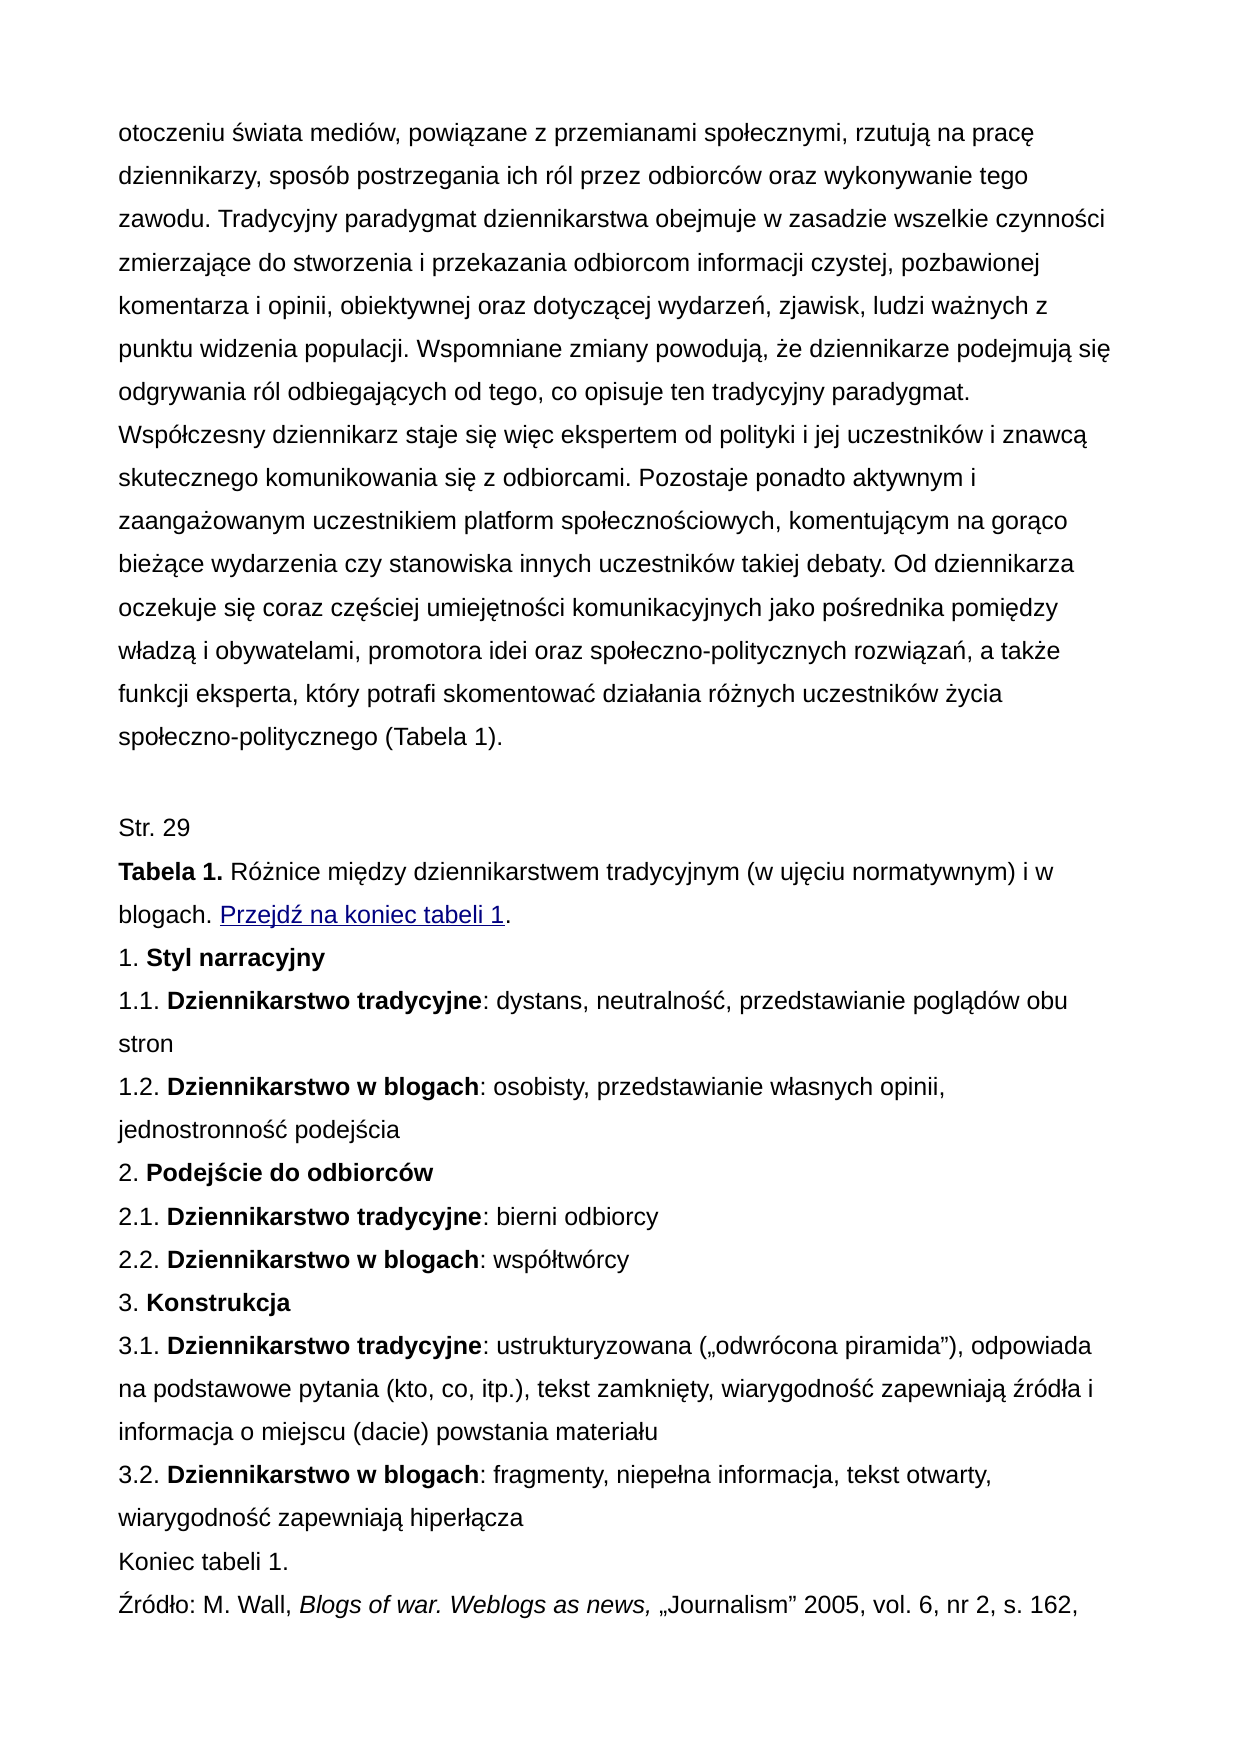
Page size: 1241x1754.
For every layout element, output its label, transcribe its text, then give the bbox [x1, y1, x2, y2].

text 1.1. Dziennikarstwo tradycyjne: dystans, neutralność, przedstawianie poglądów obu stron [118, 986, 1122, 1058]
text 1. Styl narracyjny [118, 943, 1122, 972]
text 2. Podejście do odbiorców [118, 1158, 1122, 1187]
text 1.2. Dziennikarstwo w blogach: osobisty, przedstawianie własnych opinii, jednostronność podejścia [118, 1072, 1122, 1144]
text 3. Konstrukcja [118, 1288, 1122, 1317]
text Tabela 1. Różnice między dziennikarstwem tradycyjnym (w ujęciu normatywnym) i w blogach. Przejdź na koniec tabeli 1. [118, 857, 1122, 928]
text Str. 29 [118, 813, 1122, 842]
text Koniec tabeli 1. [118, 1547, 1122, 1575]
text 3.2. Dziennikarstwo w blogach: fragmenty, niepełna informacja, tekst otwarty, wiarygodność zapewniają hiperłącza [118, 1460, 1122, 1532]
text Źródło: M. Wall, Blogs of war. Weblogs as news, „Journalism” 2005, vol. 6, nr 2, s. 162, [118, 1590, 1122, 1618]
text otoczeniu świata mediów, powiązane z przemianami społecznymi, rzutują na pracę dziennikarzy, sposób postrzegania ich ról przez odbiorców oraz wykonywanie tego zawodu. Tradycyjny paradygmat dziennikarstwa obejmuje w zasadzie wszelkie czynności zmierzające do stworzenia i przekazania odbiorcom informacji czystej, pozbawionej komentarza i opinii, obiektywnej oraz dotyczącej wydarzeń, zjawisk, ludzi ważnych z punktu widzenia populacji. Wspomniane zmiany powodują, że dziennikarze podejmują się odgrywania ról odbiegających od tego, co opisuje ten tradycyjny paradygmat. Współczesny dziennikarz staje się więc ekspertem od polityki i jej uczestników i znawcą skutecznego komunikowania się z odbiorcami. Pozostaje ponadto aktywnym i zaangażowanym uczestnikiem platform społecznościowych, komentującym na gorąco bieżące wydarzenia czy stanowiska innych uczestników takiej debaty. Od dziennikarza oczekuje się coraz częściej umiejętności komunikacyjnych jako pośrednika pomiędzy władzą i obywatelami, promotora idei oraz społeczno-politycznych rozwiązań, a także funkcji eksperta, który potrafi skomentować działania różnych uczestników życia społeczno-politycznego (Tabela 1). [118, 118, 1122, 751]
text 2.1. Dziennikarstwo tradycyjne: bierni odbiorcy [118, 1202, 1122, 1230]
text 2.2. Dziennikarstwo w blogach: współtwórcy [118, 1245, 1122, 1273]
text 3.1. Dziennikarstwo tradycyjne: ustrukturyzowana („odwrócona piramida”), odpowiada na podstawowe pytania (kto, co, itp.), tekst zamknięty, wiarygodność zapewniają źródła i informacja o miejscu (dacie) powstania materiału [118, 1331, 1122, 1446]
